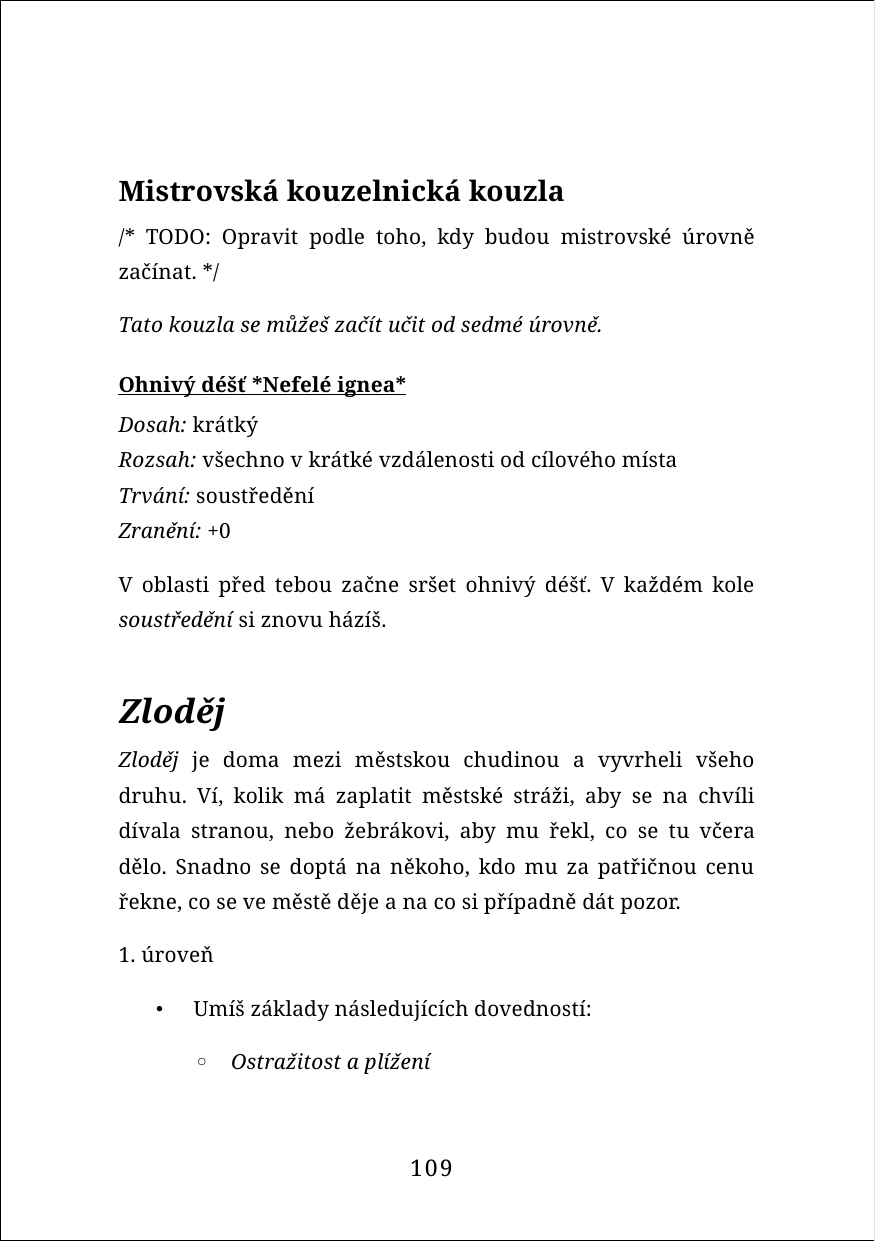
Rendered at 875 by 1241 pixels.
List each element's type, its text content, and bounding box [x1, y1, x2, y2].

text Zloděj je doma mezi městskou chudinou a vyvrheli všeho druhu. Ví, kolik má zaplatit městské stráži, aby se na chvíli dívala stranou, nebo žebrákovi, aby mu řekl, co se tu včera dělo. Snadno se doptá na někoho, kdo mu za patřičnou cenu řekne, co se ve městě děje a na co si případně dát pozor. [118, 745, 756, 916]
text V oblasti před tebou začne sršet ohnivý déšť. V každém kole soustředění si znovu házíš. [118, 570, 756, 634]
subtitle Zloděj [118, 688, 756, 733]
subtitle Mistrovská kouzelnická kouzla [118, 172, 756, 210]
list Ostražitost a plížení [193, 1047, 756, 1076]
list Umíš základy následujících dovedností: [156, 994, 756, 1022]
subtitle Ohnivý déšť *Nefelé ignea* [118, 370, 756, 398]
text /* TODO: Opravit podle toho, kdy budou mistrovské úrovně začínat. */ [118, 222, 756, 286]
text Tato kouzla se můžeš začít učit od sedmé úrovně. [118, 311, 756, 339]
text Dosah: krátký Rozsah: všechno v krátké vzdálenosti od cílového místa Trvání: soustředění Zranění: +0 [118, 410, 756, 545]
text 1. úroveň [118, 941, 756, 969]
